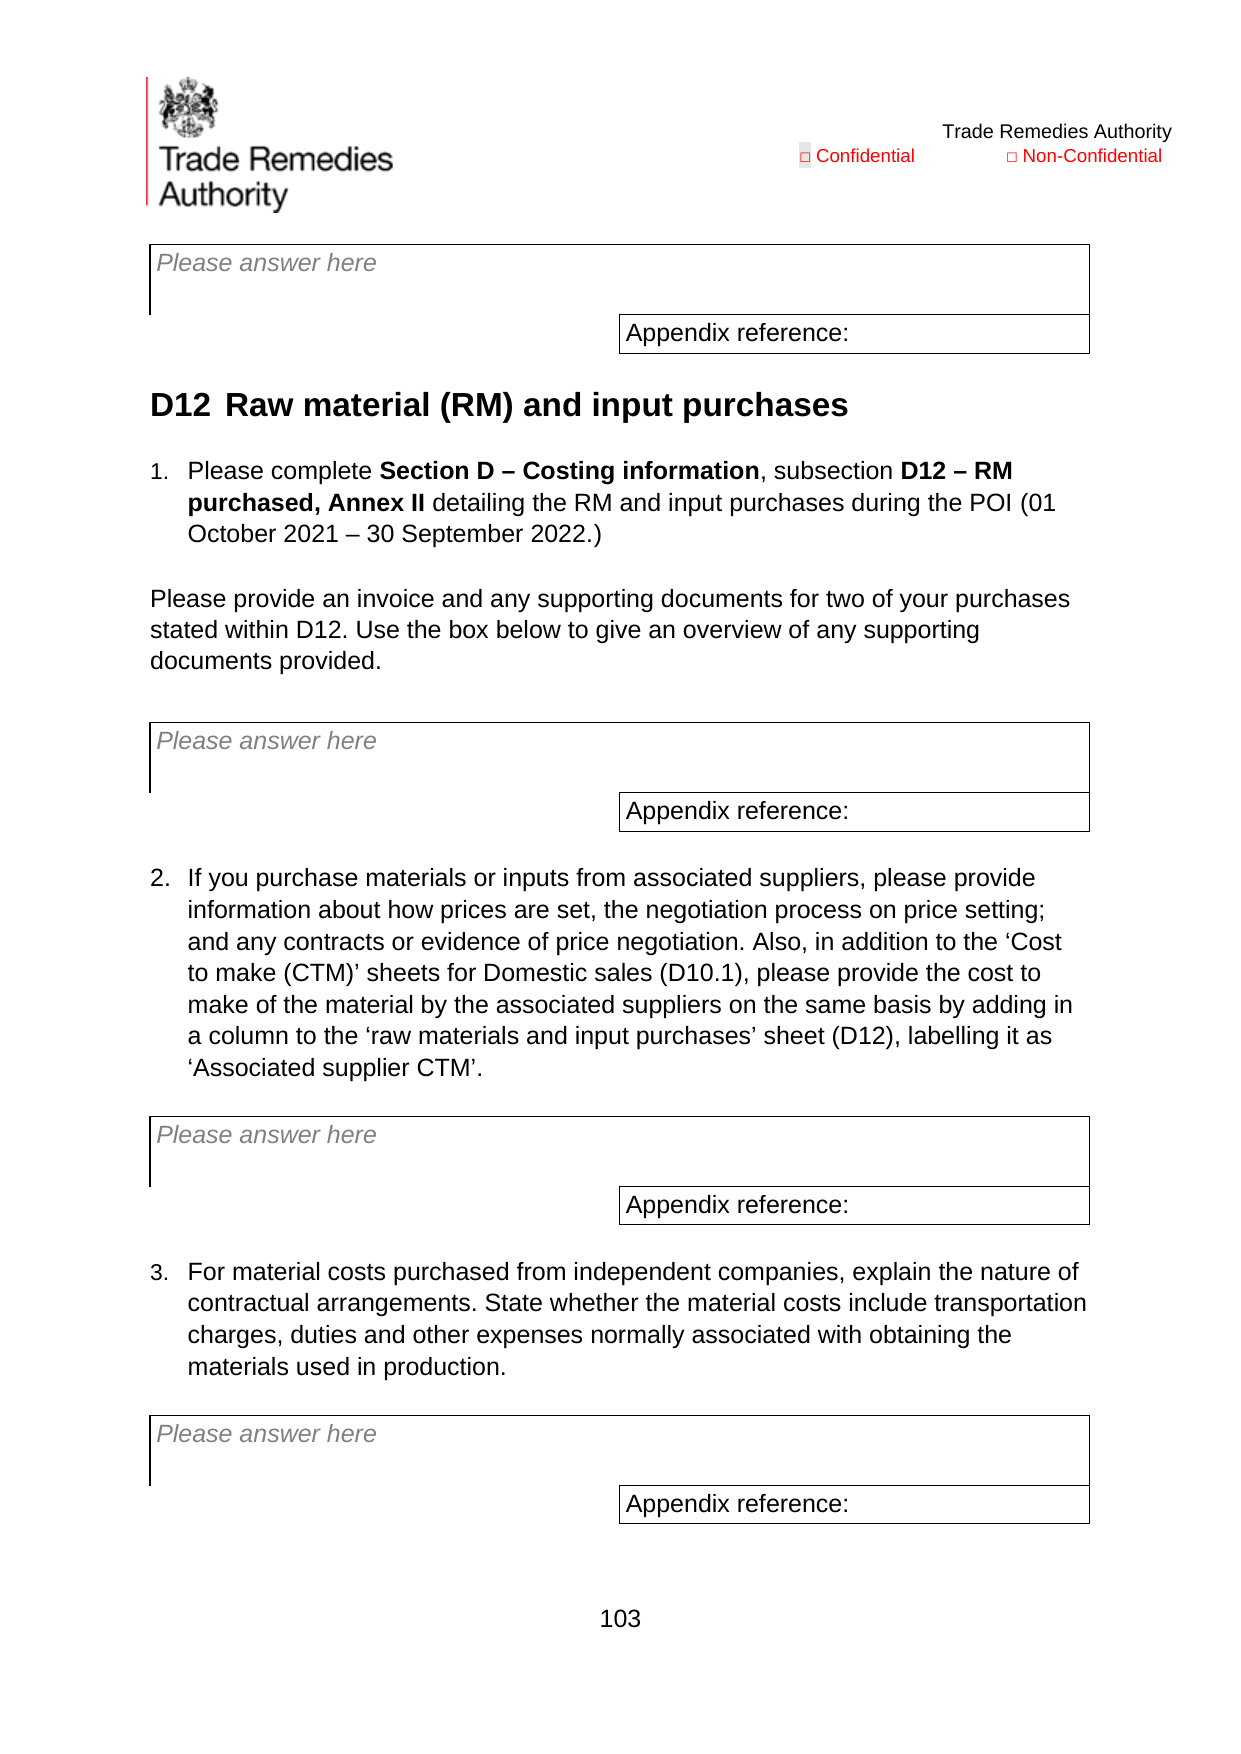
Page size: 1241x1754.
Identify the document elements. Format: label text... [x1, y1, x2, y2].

table_cell [150, 1486, 619, 1523]
table_header Please answer here [151, 245, 1089, 314]
table_cell Appendix reference: [620, 315, 1089, 352]
table_cell [150, 793, 619, 831]
text Please provide an invoice and any supporting documents for two of your purchases stated within D12. Use the box below to give an overview of any supporting documents provided. [150, 584, 1090, 675]
list If you purchase materials or inputs from associated suppliers, please provide information about how prices are set, the negotiation process on price setting; and any contracts or evidence of price negotiation. Also, in addition to the ‘Cost to make (CTM)’ sheets for Domestic sales (D10.1), please provide the cost to make of the material by the associated suppliers on the same basis by adding in a column to the ‘raw materials and input purchases’ sheet (D12), labelling it as ‘Associated supplier CTM’. [150, 863, 1090, 1081]
subtitle D12 Raw material (RM) and input purchases [150, 385, 1090, 423]
table_cell Appendix reference: [620, 1486, 1089, 1523]
list Please complete Section D – Costing information, subsection D12 – RM purchased, Annex II detailing the RM and input purchases during the POI (01 October 2021 – 30 September 2022.) [150, 456, 1090, 548]
table_cell [150, 315, 619, 352]
table_header Please answer here [151, 1117, 1089, 1186]
table_header Please answer here [151, 1416, 1089, 1485]
table_cell [150, 1187, 619, 1224]
list For material costs purchased from independent companies, explain the nature of contractual arrangements. State whether the material costs include transportation charges, duties and other expenses normally associated with obtaining the materials used in production. [150, 1257, 1090, 1380]
table_cell Appendix reference: [620, 1187, 1089, 1224]
table_header Please answer here [151, 723, 1089, 792]
table_cell Appendix reference: [620, 793, 1089, 831]
